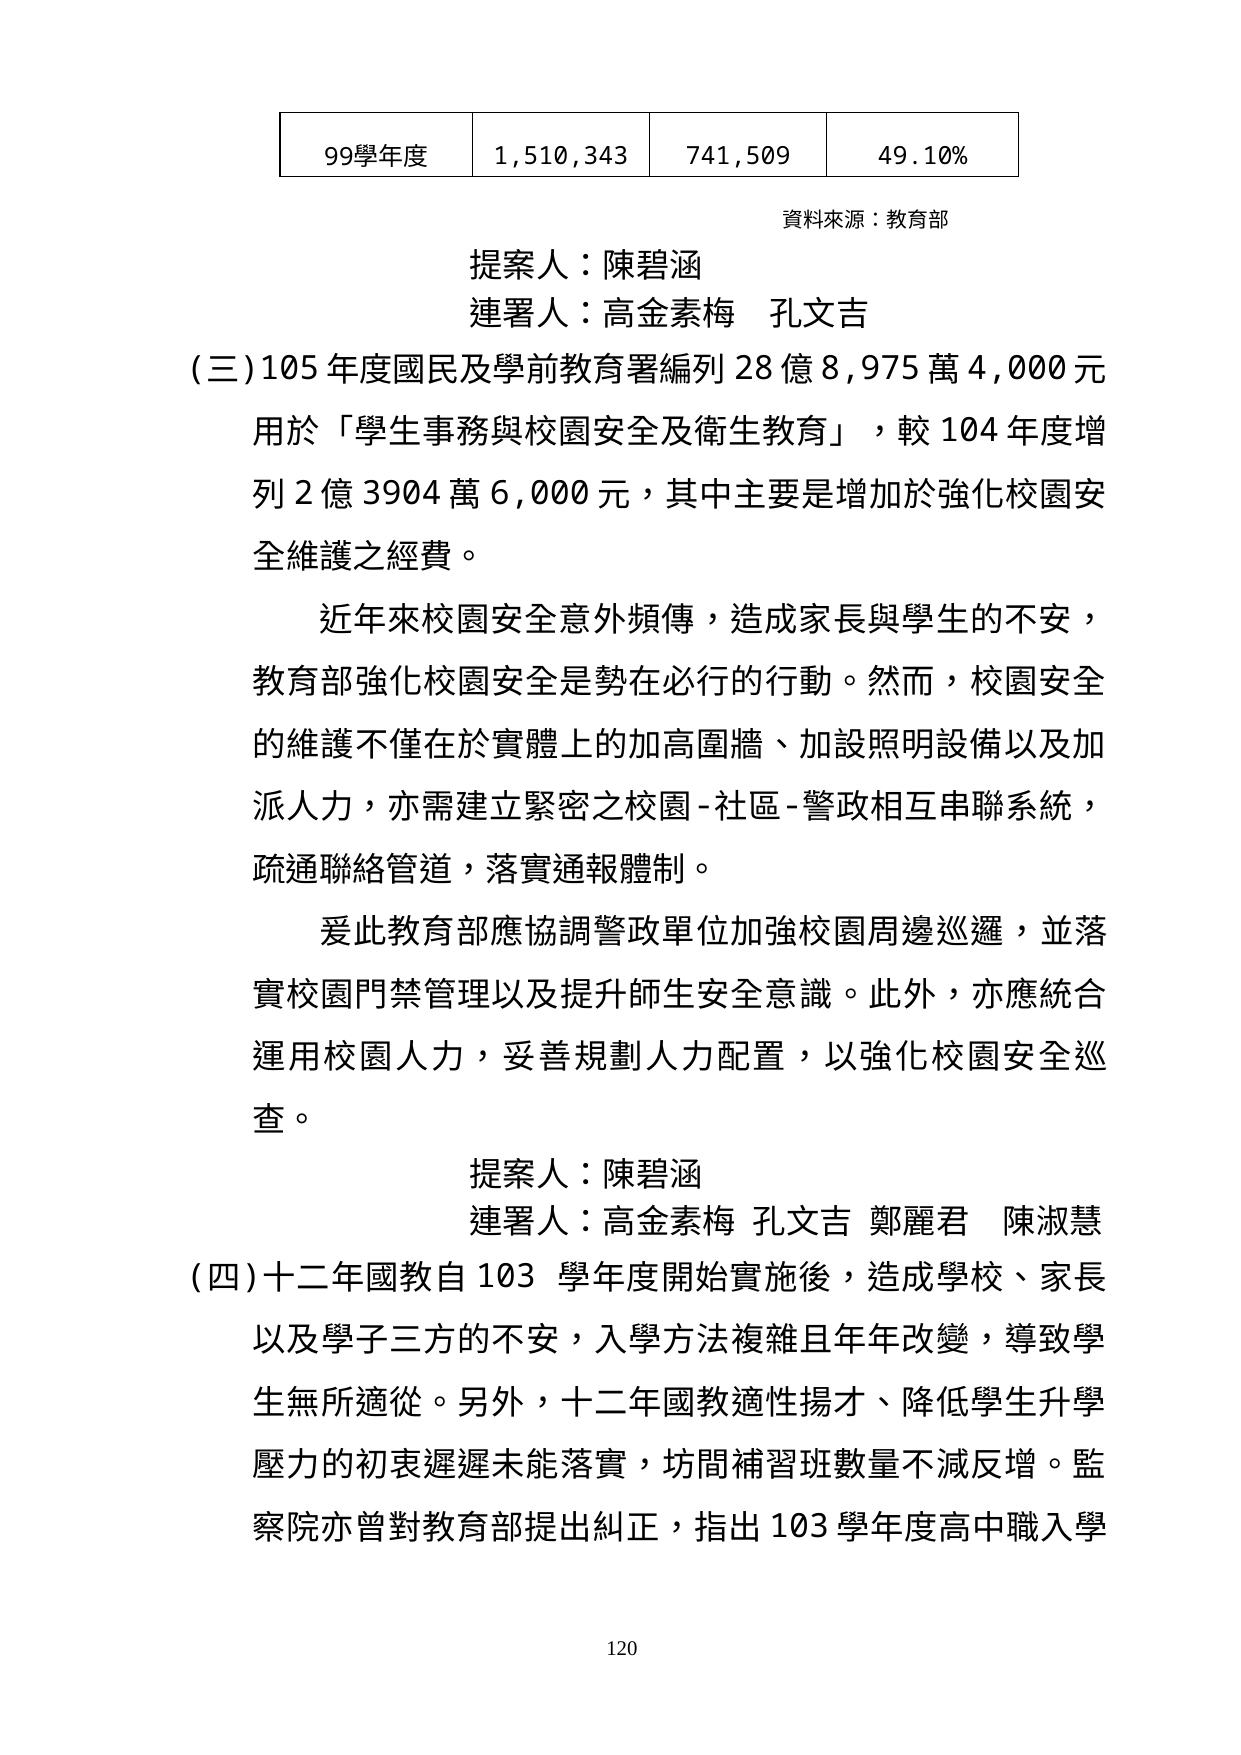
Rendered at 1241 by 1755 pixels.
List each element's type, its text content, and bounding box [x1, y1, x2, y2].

table_cell 741,509 [650, 113, 826, 176]
text 爰此教育部應協調警政單位加強校園周邊巡邏，並落實校園門禁管理以及提升師生安全意識。此外，亦應統合運用校園人力，妥善規劃人力配置，以強化校園安全巡查。 [252, 898, 1107, 1148]
table_cell 99學年度 [281, 113, 472, 176]
text 連署人：高金素梅 孔文吉 [136, 287, 1107, 335]
text 資料來源：教育部 [136, 177, 1107, 239]
text 連署人：高金素梅 孔文吉 鄭麗君 陳淑慧 [136, 1196, 1107, 1243]
text (四)十二年國教自103 學年度開始實施後，造成學校、家長以及學子三方的不安，入學方法複雜且年年改變，導致學生無所適從。另外，十二年國教適性揚才、降低學生升學壓力的初衷遲遲未能落實，坊間補習班數量不減反增。監察院亦曾對教育部提出糾正，指出103學年度高中職入學 [186, 1243, 1107, 1556]
table_cell 1,510,343 [473, 113, 649, 176]
text 提案人：陳碧涵 [136, 1148, 1107, 1196]
text 提案人：陳碧涵 [136, 239, 1107, 287]
text 近年來校園安全意外頻傳，造成家長與學生的不安，教育部強化校園安全是勢在必行的行動。然而，校園安全的維護不僅在於實體上的加高圍牆、加設照明設備以及加派人力，亦需建立緊密之校園-社區-警政相互串聯系統，疏通聯絡管道，落實通報體制。 [252, 585, 1107, 898]
text (三)105年度國民及學前教育署編列28億8,975萬4,000元用於「學生事務與校園安全及衛生教育」，較104年度增列2億3904萬6,000元，其中主要是增加於強化校園安全維護之經費。 [186, 335, 1107, 585]
table_cell 49.10% [827, 113, 1018, 176]
